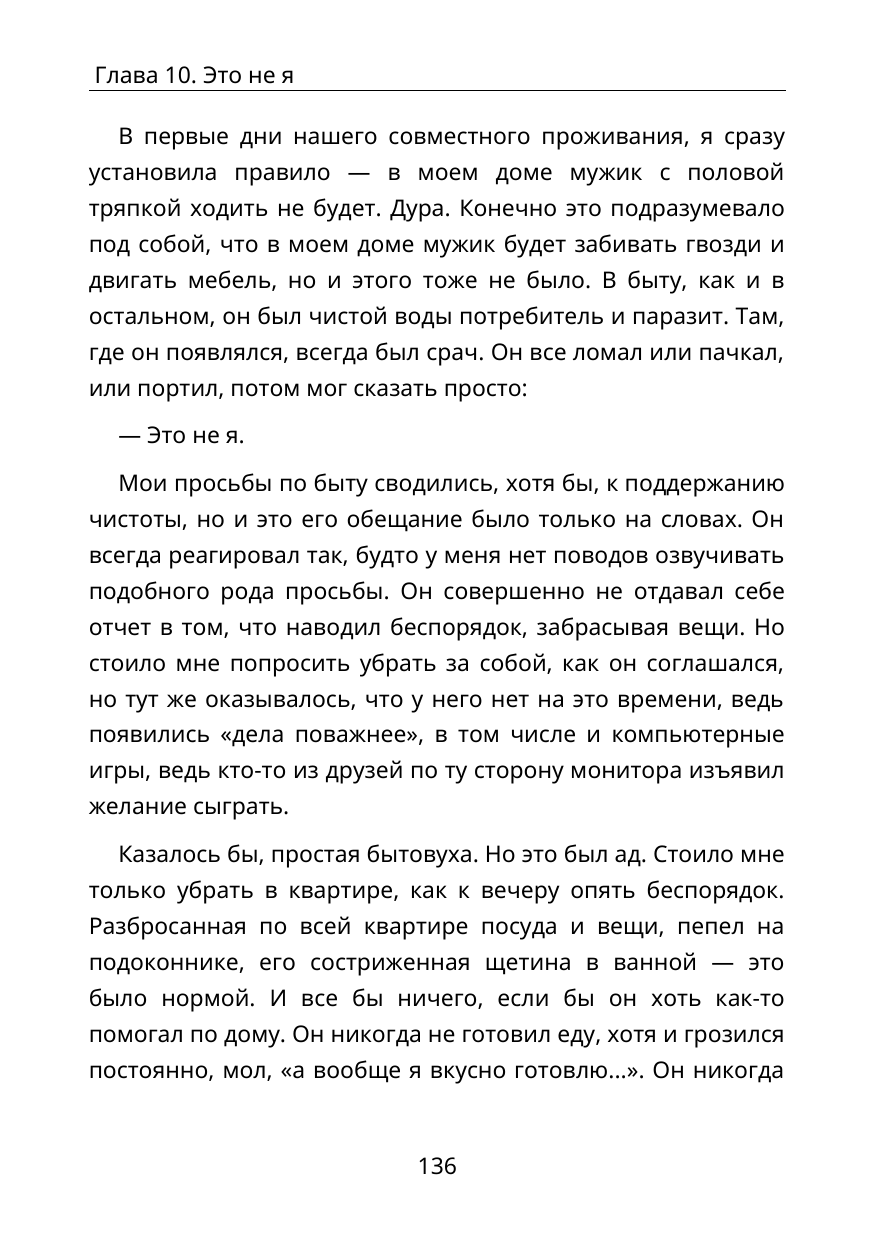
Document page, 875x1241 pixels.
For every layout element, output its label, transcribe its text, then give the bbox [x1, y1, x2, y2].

text Мои просьбы по быту сводились, хотя бы, к поддержанию чистоты, но и это его обещание было только на словах. Он всегда реагировал так, будто у меня нет поводов озвучивать подобного рода просьбы. Он совершенно не отдавал себе отчет в том, что наводил беспорядок, забрасывая вещи. Но стоило мне попросить убрать за собой, как он соглашался, но тут же оказывалось, что у него нет на это времени, ведь появились «дела поважнее», в том числе и компьютерные игры, ведь кто-то из друзей по ту сторону монитора изъявил желание сыграть. [88, 467, 786, 822]
text В первые дни нашего совместного проживания, я сразу установила правило — в моем доме мужик с половой тряпкой ходить не будет. Дура. Конечно это подразумевало под собой, что в моем доме мужик будет забивать гвозди и двигать мебель, но и этого тоже не было. В быту, как и в остальном, он был чистой воды потребитель и паразит. Там, где он появлялся, всегда был срач. Он все ломал или пачкал, или портил, потом мог сказать просто: [88, 120, 786, 403]
text Казалось бы, простая бытовуха. Но это был ад. Стоило мне только убрать в квартире, как к вечеру опять беспорядок. Разбросанная по всей квартире посуда и вещи, пепел на подоконнике, его состриженная щетина в ванной — это было нормой. И все бы ничего, если бы он хоть как-то помогал по дому. Он никогда не готовил еду, хотя и грозился постоянно, мол, «а вообще я вкусно готовлю...». Он никогда [88, 838, 786, 1085]
text — Это не я. [88, 419, 786, 450]
